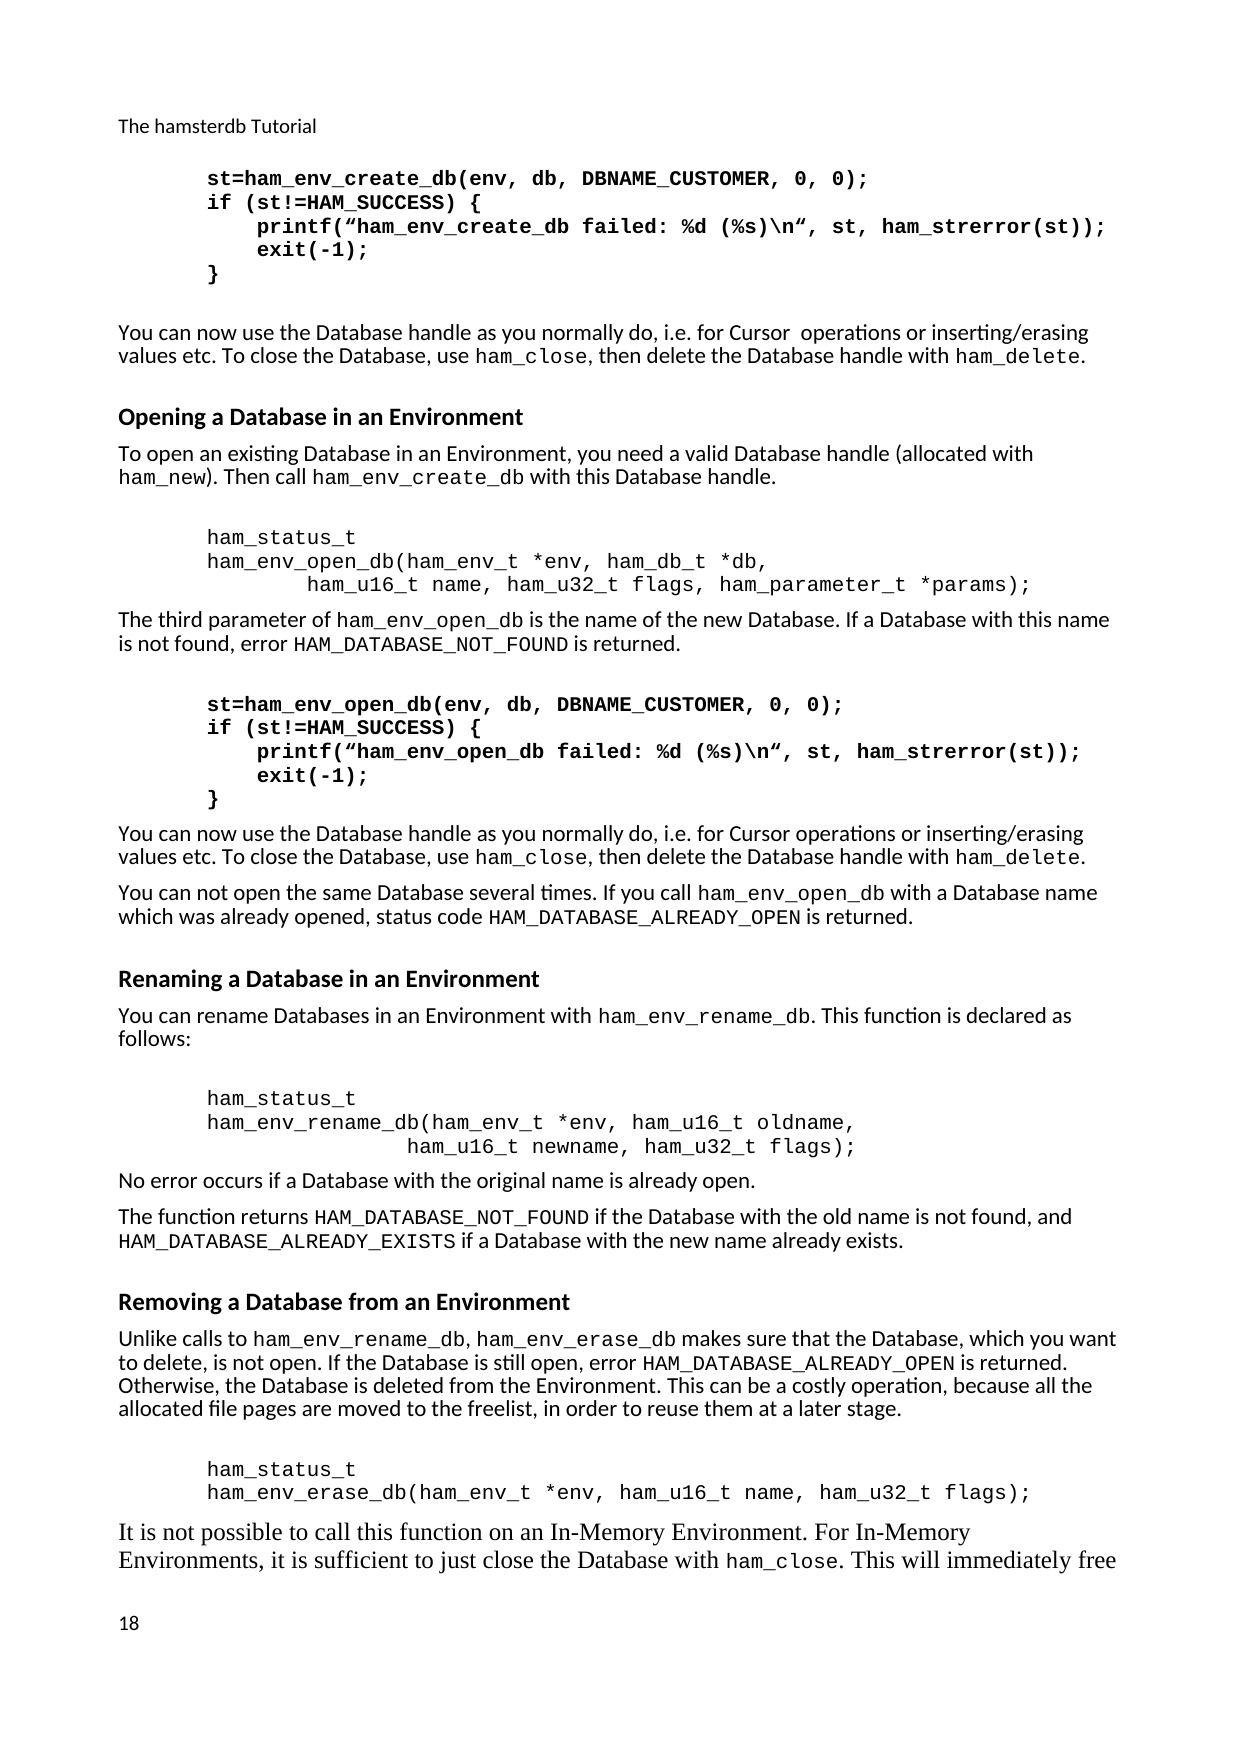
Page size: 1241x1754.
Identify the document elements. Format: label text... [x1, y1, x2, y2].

text You can now use the Database handle as you normally do, i.e. for Cursor operations or inserting/erasing values etc. To close the Database, use ham_close, then delete the Database handle with ham_delete. [118, 323, 1122, 369]
subtitle Opening a Database in an Environment [118, 407, 1122, 432]
text The function returns HAM_DATABASE_NOT_FOUND if the Database with the old name is not found, and HAM_DATABASE_ALREADY_EXISTS if a Database with the new name already exists. [118, 1207, 1122, 1254]
text ham_status_t ham_env_erase_db(ham_env_t *env, ham_u16_t name, ham_u32_t flags); [207, 1459, 1122, 1506]
text ham_status_t ham_env_rename_db(ham_env_t *env, ham_u16_t oldname, ham_u16_t newname, ham_u32_t flags); [207, 1088, 1122, 1159]
text It is not possible to call this function on an In-Memory Environment. For In-Memory Environments, it is sufficient to just close the Database with ham_close. This will immediately free [118, 1518, 1122, 1575]
text st=ham_env_create_db(env, db, DBNAME_CUSTOMER, 0, 0); if (st!=HAM_SUCCESS) { printf(“ham_env_create_db failed: %d (%s)\n“, st, ham_strerror(st)); exit(-1); } [207, 168, 1122, 310]
subtitle Renaming a Database in an Environment [118, 968, 1122, 993]
text You can now use the Database handle as you normally do, i.e. for Cursor operations or inserting/erasing values etc. To close the Database, use ham_close, then delete the Database handle with ham_delete. [118, 824, 1122, 871]
text No error occurs if a Database with the original name is already open. [118, 1172, 1122, 1195]
text Unlike calls to ham_env_rename_db, ham_env_erase_db makes sure that the Database, which you want to delete, is not open. If the Database is still open, error HAM_DATABASE_ALREADY_OPEN is returned. Otherwise, the Database is deleted from the Environment. This can be a costly operation, because all the allocated file pages are moved to the freelist, in order to reuse them at a later stage. [118, 1329, 1122, 1423]
text The third parameter of ham_env_open_db is the name of the new Database. If a Database with this name is not found, error HAM_DATABASE_NOT_FOUND is returned. [118, 610, 1122, 658]
text ham_status_t ham_env_open_db(ham_env_t *env, ham_db_t *db, ham_u16_t name, ham_u32_t flags, ham_parameter_t *params); [207, 527, 1122, 598]
text You can rename Databases in an Environment with ham_env_rename_db. This function is declared as follows: [118, 1006, 1122, 1052]
text st=ham_env_open_db(env, db, DBNAME_CUSTOMER, 0, 0); if (st!=HAM_SUCCESS) { printf(“ham_env_open_db failed: %d (%s)\n“, st, ham_strerror(st)); exit(-1); } [207, 694, 1122, 812]
subtitle Removing a Database from an Environment [118, 1292, 1122, 1317]
text You can not open the same Database several times. If you call ham_env_open_db with a Database name which was already opened, status code HAM_DATABASE_ALREADY_OPEN is returned. [118, 883, 1122, 931]
text To open an existing Database in an Environment, you need a valid Database handle (allocated with ham_new). Then call ham_env_create_db with this Database handle. [118, 444, 1122, 491]
